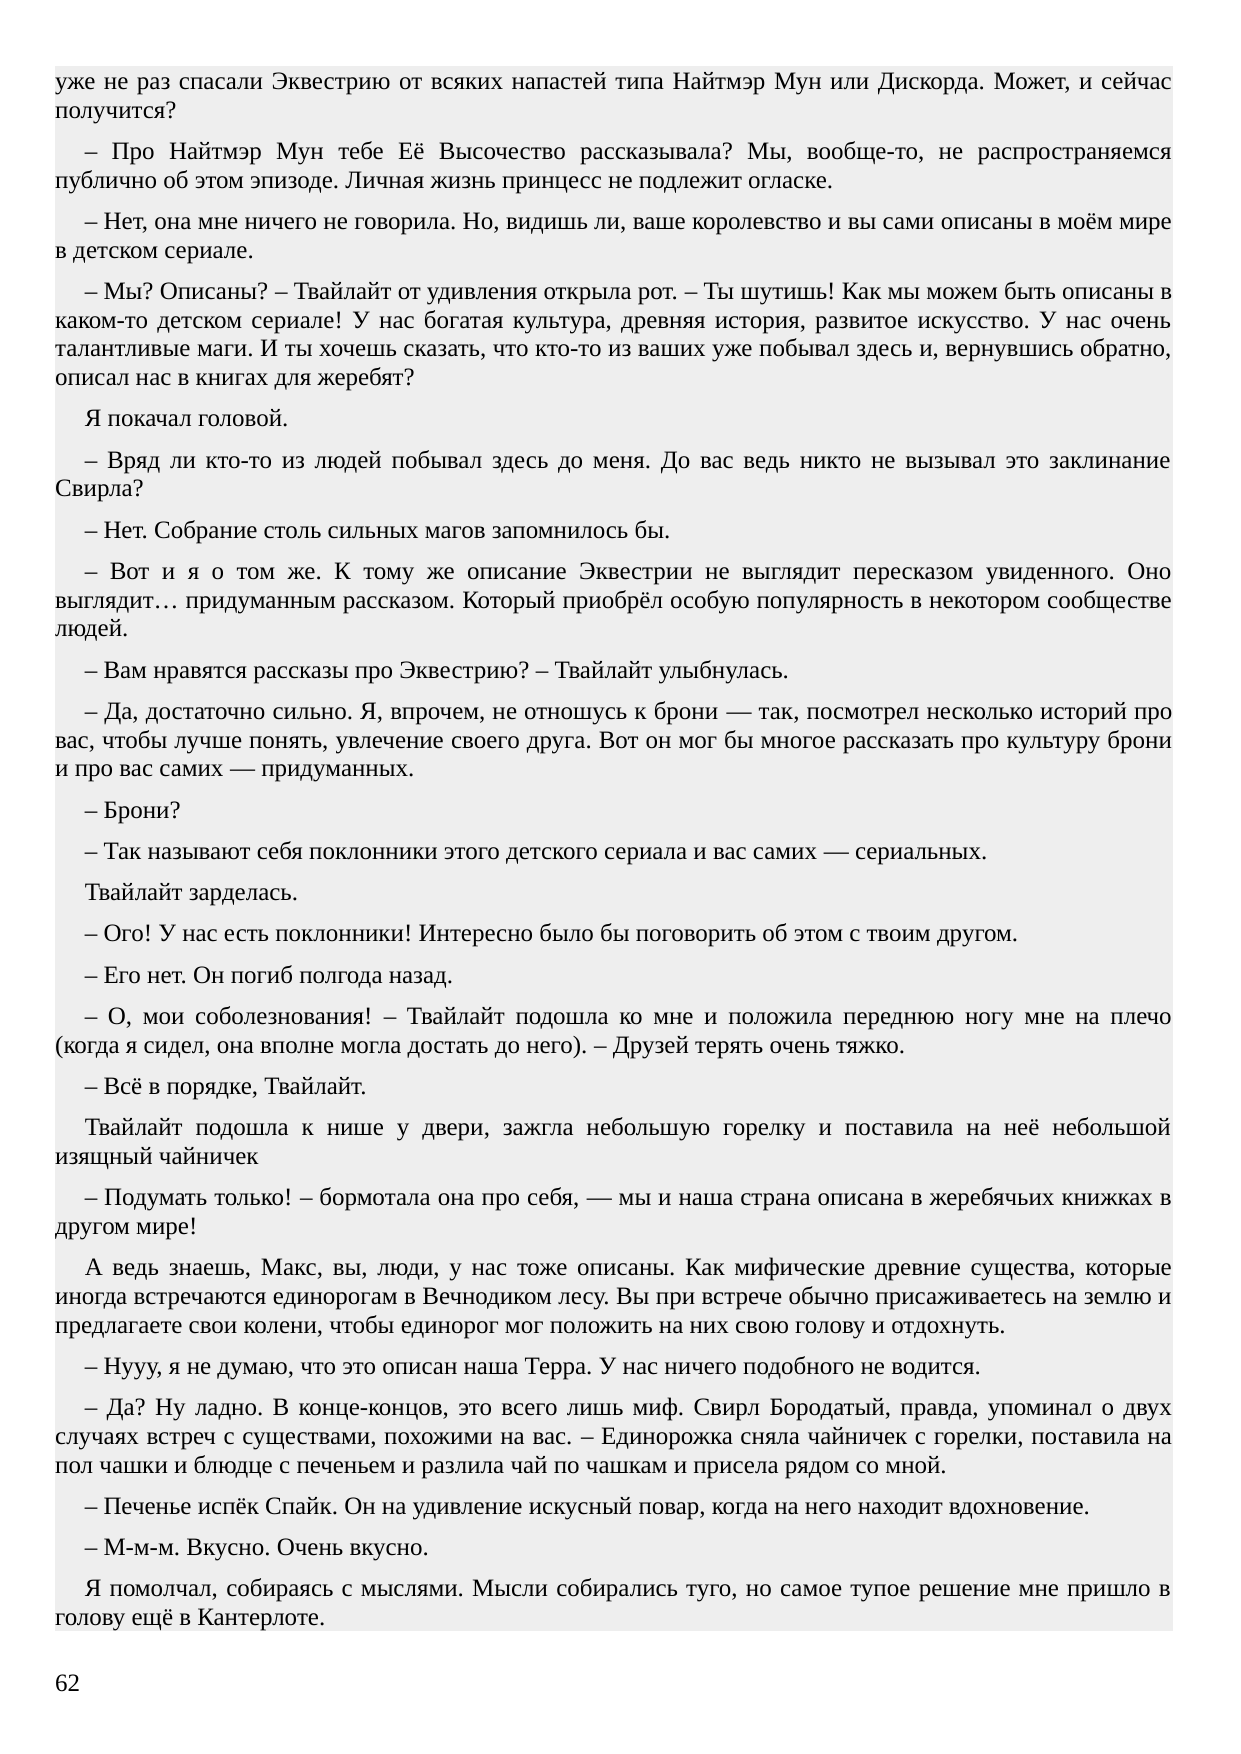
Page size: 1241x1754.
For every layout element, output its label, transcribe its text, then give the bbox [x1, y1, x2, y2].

text Твайлайт зарделась. [55, 877, 1173, 906]
text Я покачал головой. [55, 403, 1173, 432]
text – Вам нравятся рассказы про Эквестрию? – Твайлайт улыбнулась. [55, 655, 1173, 683]
text – Так называют себя поклонники этого детского сериала и вас самих — сериальных. [55, 836, 1173, 865]
text – Нет. Собрание столь сильных магов запомнилось бы. [55, 515, 1173, 543]
text А ведь знаешь, Макс, вы, люди, у нас тоже описаны. Как мифические древние существа, которые иногда встречаются единорогам в Вечнодиком лесу. Вы при встрече обычно присаживаетесь на землю и предлагаете свои колени, чтобы единорог мог положить на них свою голову и отдохнуть. [55, 1252, 1173, 1338]
text – Мы? Описаны? – Твайлайт от удивления открыла рот. – Ты шутишь! Как мы можем быть описаны в каком-то детском сериале! У нас богатая культура, древняя история, развитое искусство. У нас очень талантливые маги. И ты хочешь сказать, что кто-то из ваших уже побывал здесь и, вернувшись обратно, описал нас в книгах для жеребят? [55, 276, 1173, 391]
text – М-м-м. Вкусно. Очень вкусно. [55, 1532, 1173, 1561]
text – Вряд ли кто-то из людей побывал здесь до меня. До вас ведь никто не вызывал это заклинание Свирла? [55, 445, 1173, 502]
text – Да, достаточно сильно. Я, впрочем, не отношусь к брони — так, посмотрел несколько историй про вас, чтобы лучше понять, увлечение своего друга. Вот он мог бы многое рассказать про культуру брони и про вас самих — придуманных. [55, 696, 1173, 782]
text Я помолчал, собираясь с мыслями. Мысли собирались туго, но самое тупое решение мне пришло в голову ещё в Кантерлоте. [55, 1573, 1173, 1631]
text – Про Найтмэр Мун тебе Её Высочество рассказывала? Мы, вообще-то, не распространяемся публично об этом эпизоде. Личная жизнь принцесс не подлежит огласке. [55, 136, 1173, 193]
text – Брони? [55, 795, 1173, 823]
text – Да? Ну ладно. В конце-концов, это всего лишь миф. Свирл Бородатый, правда, упоминал о двух случаях встреч с существами, похожими на вас. – Единорожка сняла чайничек с горелки, поставила на пол чашки и блюдце с печеньем и разлила чай по чашкам и присела рядом со мной. [55, 1392, 1173, 1478]
text – Нет, она мне ничего не говорила. Но, видишь ли, ваше королевство и вы сами описаны в моём мире в детском сериале. [55, 206, 1173, 263]
text – Подумать только! – бормотала она про себя, — мы и наша страна описана в жеребячьих книжках в другом мире! [55, 1182, 1173, 1240]
text – Ого! У нас есть поклонники! Интересно было бы поговорить об этом с твоим другом. [55, 918, 1173, 947]
text – Вот и я о том же. К тому же описание Эквестрии не выглядит пересказом увиденного. Оно выглядит… придуманным рассказом. Который приобрёл особую популярность в некотором сообществе людей. [55, 556, 1173, 642]
text – Печенье испёк Спайк. Он на удивление искусный повар, когда на него находит вдохновение. [55, 1491, 1173, 1520]
text – О, мои соболезнования! – Твайлайт подошла ко мне и положила переднюю ногу мне на плечо (когда я сидел, она вполне могла достать до него). – Друзей терять очень тяжко. [55, 1001, 1173, 1058]
text Твайлайт подошла к нише у двери, зажгла небольшую горелку и поставила на неё небольшой изящный чайничек [55, 1112, 1173, 1170]
text – Его нет. Он погиб полгода назад. [55, 960, 1173, 988]
text – Нууу, я не думаю, что это описан наша Терра. У нас ничего подобного не водится. [55, 1351, 1173, 1380]
text – Всё в порядке, Твайлайт. [55, 1071, 1173, 1100]
text уже не раз спасали Эквестрию от всяких напастей типа Найтмэр Мун или Дискорда. Может, и сейчас получится? [55, 66, 1173, 123]
